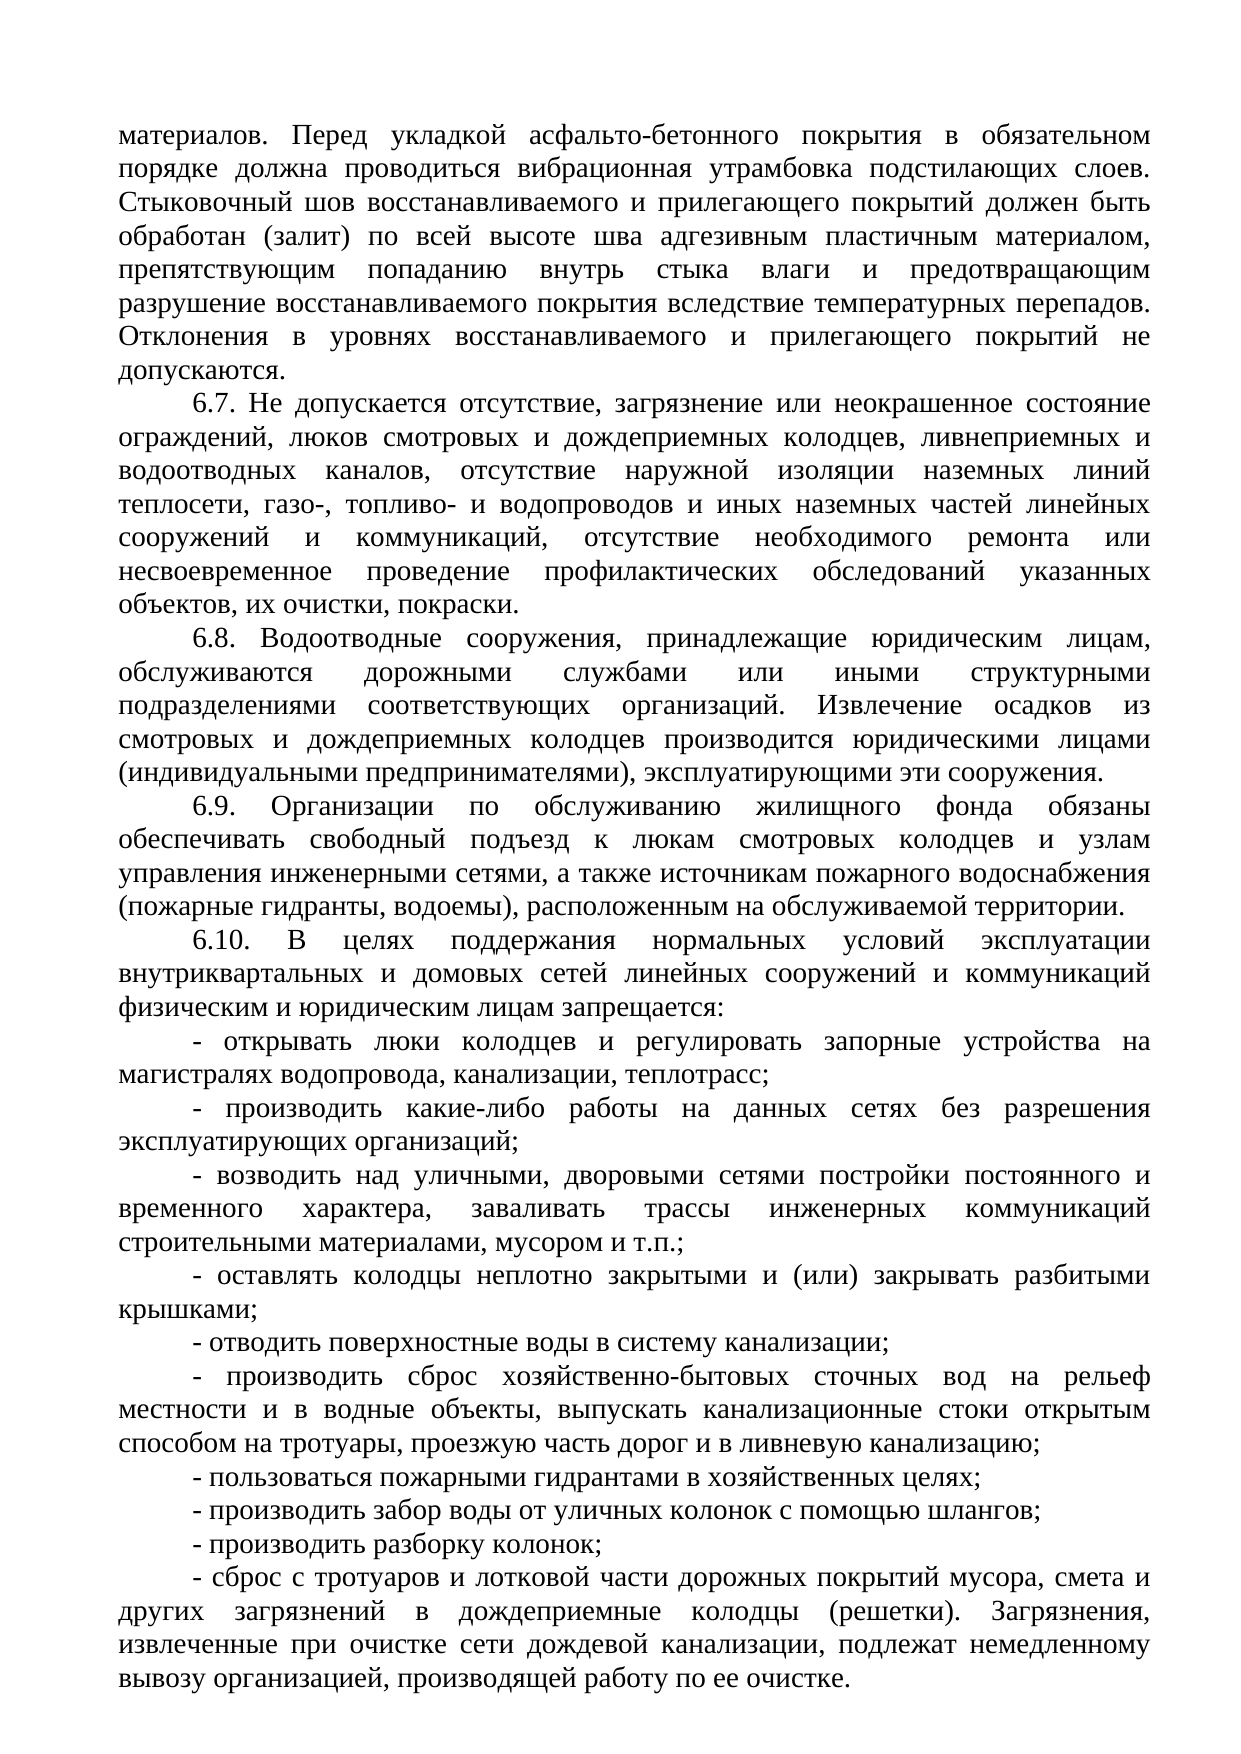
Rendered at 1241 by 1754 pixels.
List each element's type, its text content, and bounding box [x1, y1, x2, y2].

text материалов. Перед укладкой асфальто-бетонного покрытия в обязательном порядке должна проводиться вибрационная утрамбовка подстилающих слоев. Стыковочный шов восстанавливаемого и прилегающего покрытий должен быть обработан (залит) по всей высоте шва адгезивным пластичным материалом, препятствующим попаданию внутрь стыка влаги и предотвращающим разрушение восстанавливаемого покрытия вследствие температурных перепадов. Отклонения в уровнях восстанавливаемого и прилегающего покрытий не допускаются. [118, 117, 1152, 385]
text 6.8. Водоотводные сооружения, принадлежащие юридическим лицам, обслуживаются дорожными службами или иными структурными подразделениями соответствующих организаций. Извлечение осадков из смотровых и дождеприемных колодцев производится юридическими лицами (индивидуальными предпринимателями), эксплуатирующими эти сооружения. [118, 620, 1152, 788]
text - производить сброс хозяйственно-бытовых сточных вод на рельеф местности и в водные объекты, выпускать канализационные стоки открытым способом на тротуары, проезжую часть дорог и в ливневую канализацию; [118, 1358, 1152, 1459]
text - пользоваться пожарными гидрантами в хозяйственных целях; [118, 1459, 1152, 1492]
text - возводить над уличными, дворовыми сетями постройки постоянного и временного характера, заваливать трассы инженерных коммуникаций строительными материалами, мусором и т.п.; [118, 1157, 1152, 1257]
text 6.7. Не допускается отсутствие, загрязнение или неокрашенное состояние ограждений, люков смотровых и дождеприемных колодцев, ливнеприемных и водоотводных каналов, отсутствие наружной изоляции наземных линий теплосети, газо-, топливо- и водопроводов и иных наземных частей линейных сооружений и коммуникаций, отсутствие необходимого ремонта или несвоевременное проведение профилактических обследований указанных объектов, их очистки, покраски. [118, 385, 1152, 620]
text - открывать люки колодцев и регулировать запорные устройства на магистралях водопровода, канализации, теплотрасс; [118, 1023, 1152, 1090]
text - производить какие-либо работы на данных сетях без разрешения эксплуатирующих организаций; [118, 1090, 1152, 1157]
text 6.10. В целях поддержания нормальных условий эксплуатации внутриквартальных и домовых сетей линейных сооружений и коммуникаций физическим и юридическим лицам запрещается: [118, 922, 1152, 1023]
text - производить разборку колонок; [118, 1526, 1152, 1559]
text - сброс с тротуаров и лотковой части дорожных покрытий мусора, смета и других загрязнений в дождеприемные колодцы (решетки). Загрязнения, извлеченные при очистке сети дождевой канализации, подлежат немедленному вывозу организацией, производящей работу по ее очистке. [118, 1559, 1152, 1693]
text - производить забор воды от уличных колонок с помощью шлангов; [118, 1492, 1152, 1526]
text - оставлять колодцы неплотно закрытыми и (или) закрывать разбитыми крышками; [118, 1257, 1152, 1324]
text - отводить поверхностные воды в систему канализации; [118, 1324, 1152, 1358]
text 6.9. Организации по обслуживанию жилищного фонда обязаны обеспечивать свободный подъезд к люкам смотровых колодцев и узлам управления инженерными сетями, а также источникам пожарного водоснабжения (пожарные гидранты, водоемы), расположенным на обслуживаемой территории. [118, 788, 1152, 922]
